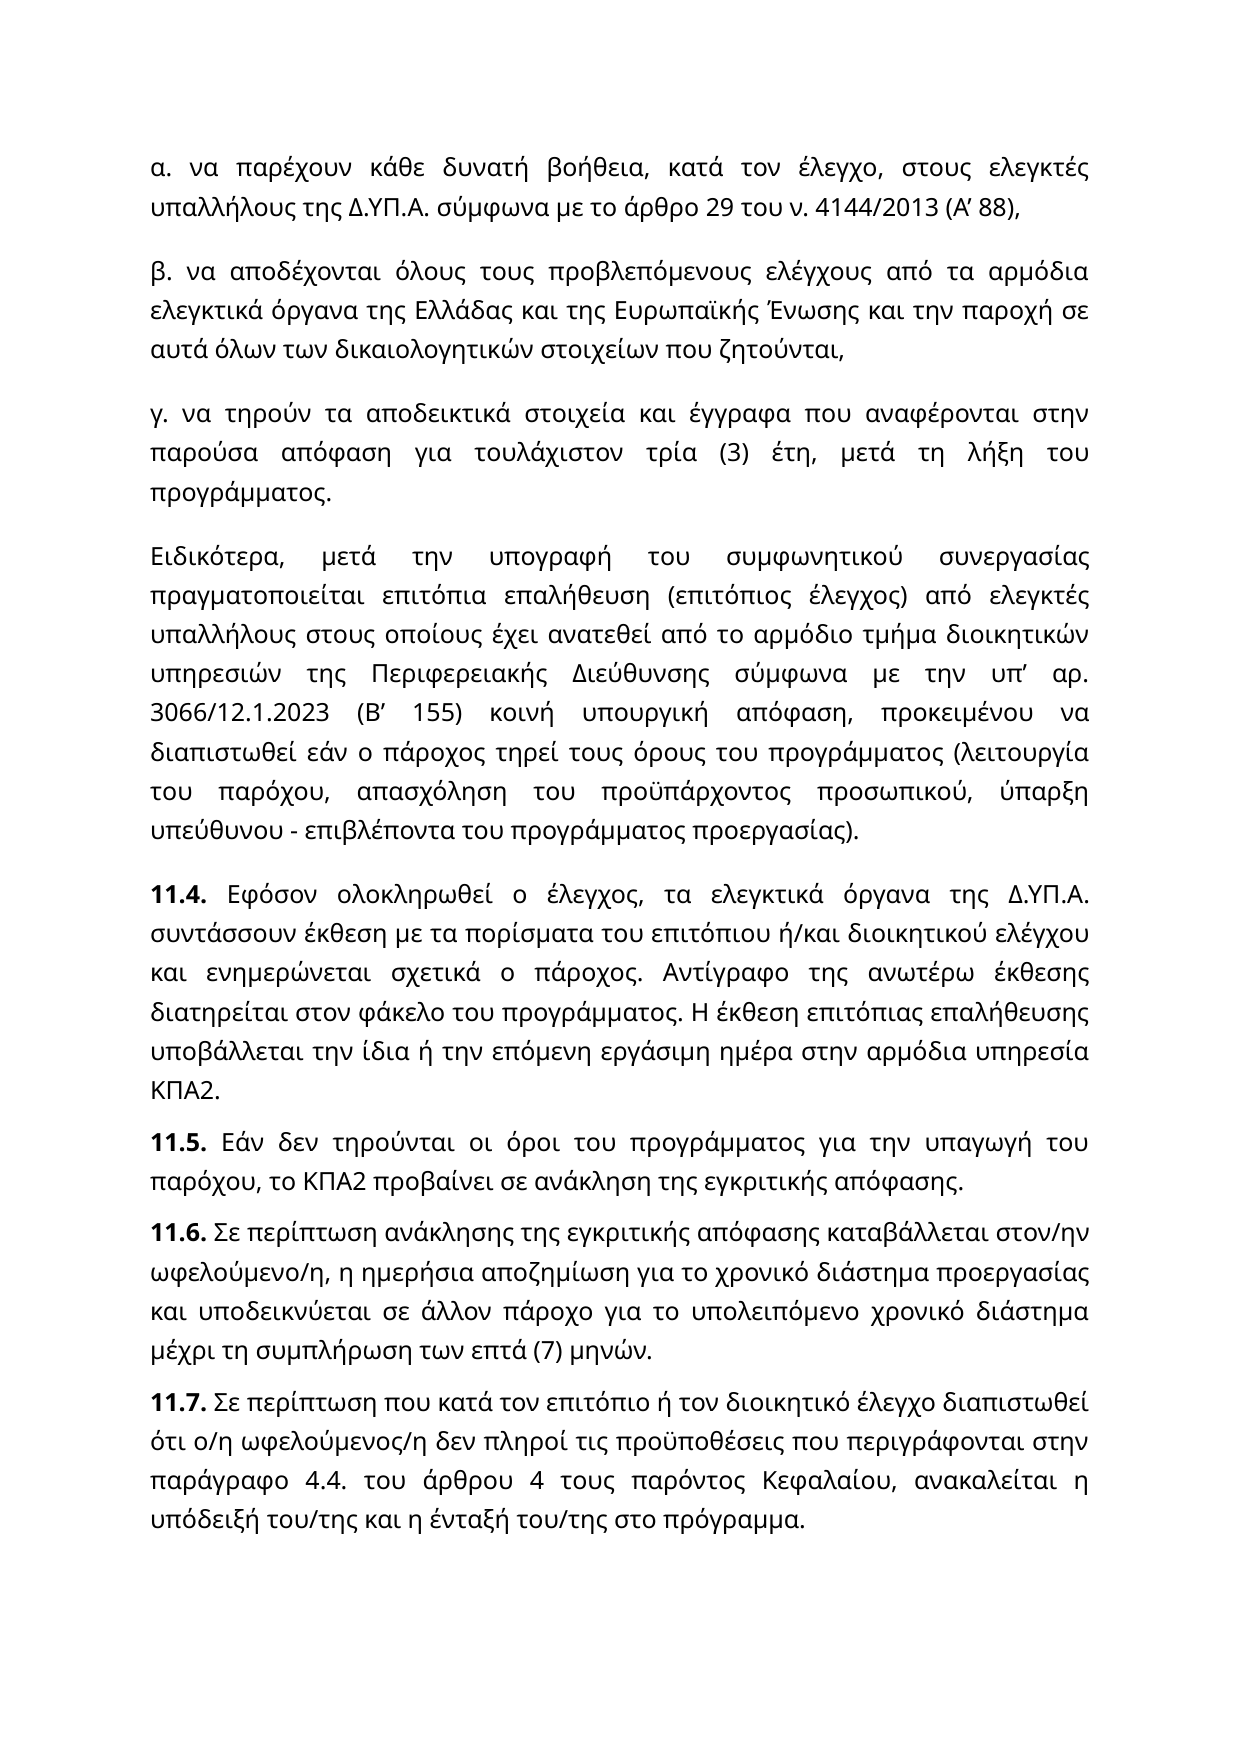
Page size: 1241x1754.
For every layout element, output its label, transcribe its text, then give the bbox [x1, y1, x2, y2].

text α. να παρέχουν κάθε δυνατή βοήθεια, κατά τον έλεγχο, στους ελεγκτές υπαλλήλους της Δ.ΥΠ.Α. σύμφωνα με το άρθρο 29 του ν. 4144/2013 (Α’ 88), [150, 150, 1090, 223]
text β. να αποδέχονται όλους τους προβλεπόμενους ελέγχους από τα αρμόδια ελεγκτικά όργανα της Ελλάδας και της Ευρωπαϊκής Ένωσης και την παροχή σε αυτά όλων των δικαιολογητικών στοιχείων που ζητούνται, [150, 253, 1090, 366]
text γ. να τηρούν τα αποδεικτικά στοιχεία και έγγραφα που αναφέρονται στην παρούσα απόφαση για τουλάχιστον τρία (3) έτη, μετά τη λήξη του προγράμματος. [150, 396, 1090, 508]
text 11.6. Σε περίπτωση ανάκλησης της εγκριτικής απόφασης καταβάλλεται στον/ην ωφελούμενο/η, η ημερήσια αποζημίωση για το χρονικό διάστημα προεργασίας και υποδεικνύεται σε άλλον πάροχο για το υπολειπόμενο χρονικό διάστημα μέχρι τη συμπλήρωση των επτά (7) μηνών. [150, 1215, 1090, 1367]
text 11.5. Εάν δεν τηρούνται οι όροι του προγράμματος για την υπαγωγή του παρόχου, το ΚΠΑ2 προβαίνει σε ανάκληση της εγκριτικής απόφασης. [150, 1124, 1090, 1197]
text 11.4. Εφόσον ολοκληρωθεί ο έλεγχος, τα ελεγκτικά όργανα της Δ.ΥΠ.Α. συντάσσουν έκθεση με τα πορίσματα του επιτόπιου ή/και διοικητικού ελέγχου και ενημερώνεται σχετικά ο πάροχος. Αντίγραφο της ανωτέρω έκθεσης διατηρείται στον φάκελο του προγράμματος. Η έκθεση επιτόπιας επαλήθευσης υποβάλλεται την ίδια ή την επόμενη εργάσιμη ημέρα στην αρμόδια υπηρεσία ΚΠΑ2. [150, 877, 1090, 1107]
text 11.7. Σε περίπτωση που κατά τον επιτόπιο ή τον διοικητικό έλεγχο διαπιστωθεί ότι ο/η ωφελούμενος/η δεν πληροί τις προϋποθέσεις που περιγράφονται στην παράγραφο 4.4. του άρθρου 4 τους παρόντος Κεφαλαίου, ανακαλείται η υπόδειξή του/της και η ένταξή του/της στο πρόγραμμα. [150, 1384, 1090, 1536]
text Ειδικότερα, μετά την υπογραφή του συμφωνητικού συνεργασίας πραγματοποιείται επιτόπια επαλήθευση (επιτόπιος έλεγχος) από ελεγκτές υπαλλήλους στους οποίους έχει ανατεθεί από το αρμόδιο τμήμα διοικητικών υπηρεσιών της Περιφερειακής Διεύθυνσης σύμφωνα με την υπ’ αρ. 3066/12.1.2023 (Β’ 155) κοινή υπουργική απόφαση, προκειμένου να διαπιστωθεί εάν ο πάροχος τηρεί τους όρους του προγράμματος (λειτουργία του παρόχου, απασχόληση του προϋπάρχοντος προσωπικού, ύπαρξη υπεύθυνου - επιβλέποντα του προγράμματος προεργασίας). [150, 538, 1090, 847]
